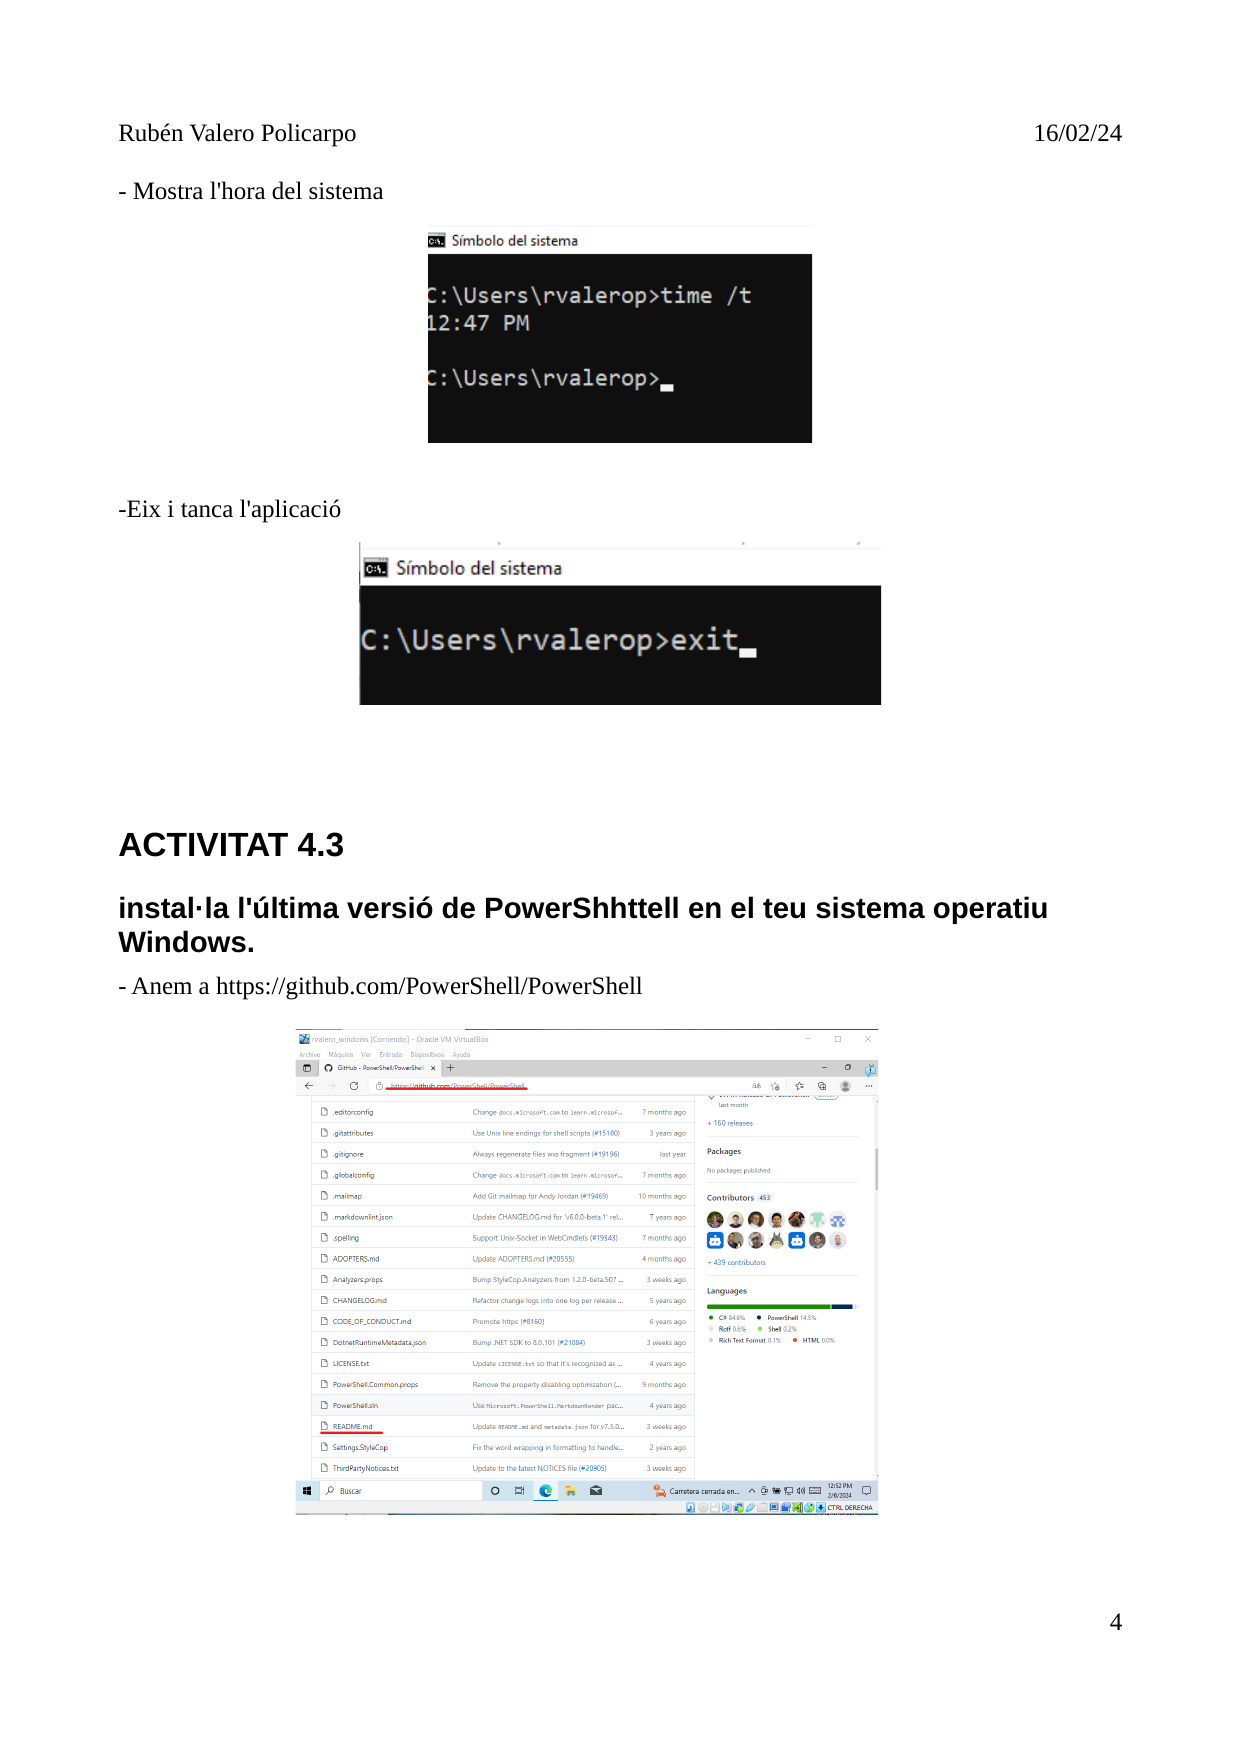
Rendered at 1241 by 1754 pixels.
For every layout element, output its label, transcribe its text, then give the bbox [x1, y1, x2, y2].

subtitle instal·la l'última versió de PowerShhttell en el teu sistema operatiu Windows. [118, 891, 1122, 958]
subtitle ACTIVITAT 4.3 [118, 825, 1122, 864]
picture [295, 1029, 879, 1515]
text - Anem a https://github.com/PowerShell/PowerShell [118, 971, 1122, 999]
text - Mostra l'hora del sistema [118, 176, 1122, 205]
picture [359, 542, 882, 705]
picture [428, 223, 813, 443]
text -Eix i tanca l'aplicació [118, 494, 1122, 523]
